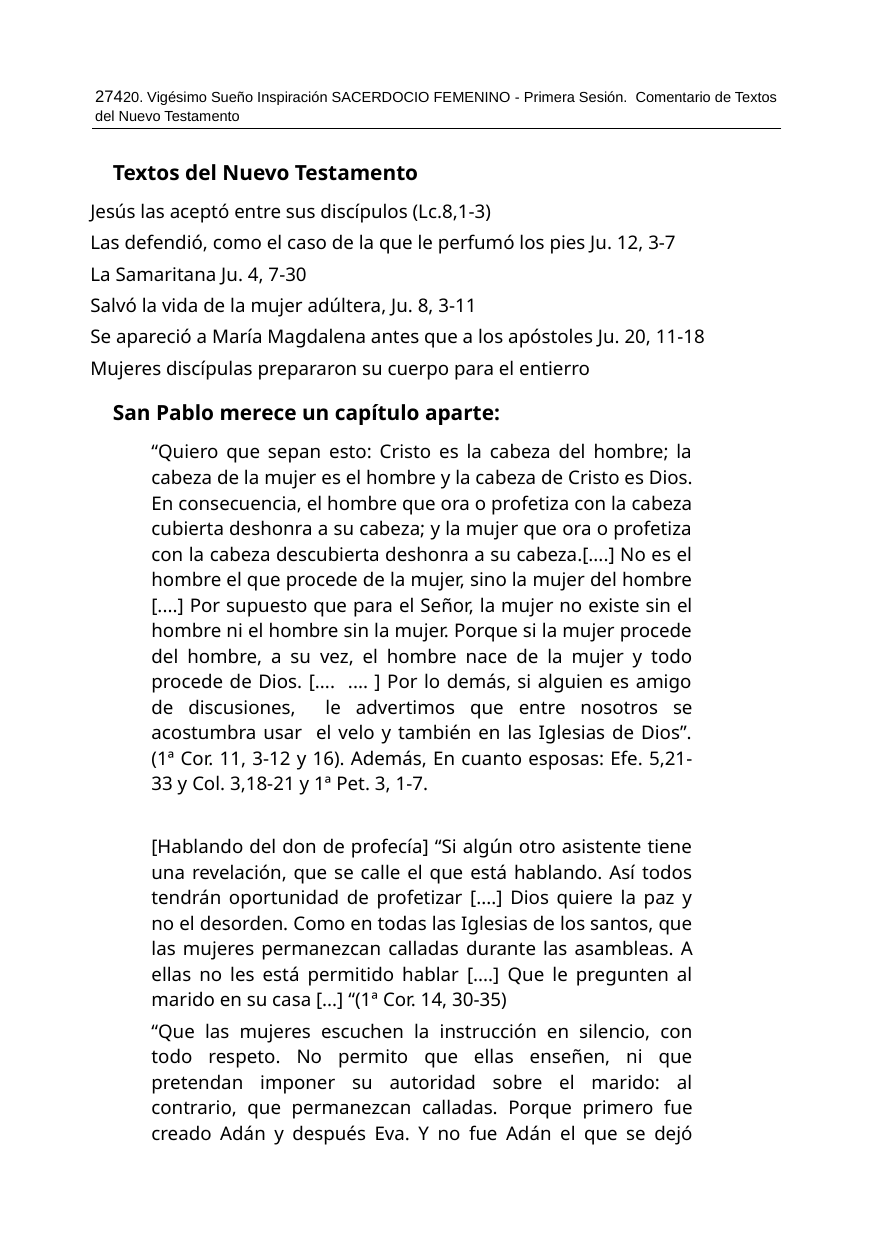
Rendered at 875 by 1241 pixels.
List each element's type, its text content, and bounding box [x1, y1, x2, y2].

text Las defendió, como el caso de la que le perfumó los pies Ju. 12, 3-7 [90, 229, 781, 255]
text “Que las mujeres escuchen la instrucción en silencio, con todo respeto. No permito que ellas enseñen, ni que pretendan imponer su autoridad sobre el marido: al contrario, que permanezcan calladas. Porque primero fue creado Adán y después Eva. Y no fue Adán el que se dejó [151, 1018, 693, 1146]
text [Hablando del don de profecía] “Si algún otro asistente tiene una revelación, que se calle el que está hablando. Así todos tendrán oportunidad de profetizar [....] Dios quiere la paz y no el desorden. Como en todas las Iglesias de los santos, que las mujeres permanezcan calladas durante las asambleas. A ellas no les está permitido hablar [....] Que le pregunten al marido en su casa [...] “(1ª Cor. 14, 30-35) [151, 833, 693, 1012]
text Jesús las aceptó entre sus discípulos (Lc.8,1-3) [90, 198, 781, 223]
text Mujeres discípulas prepararon su cuerpo para el entierro [90, 355, 781, 381]
text “Quiero que sepan esto: Cristo es la cabeza del hombre; la cabeza de la mujer es el hombre y la cabeza de Cristo es Dios. En consecuencia, el hombre que ora o profetiza con la cabeza cubierta deshonra a su cabeza; y la mujer que ora o profetiza con la cabeza descubierta deshonra a su cabeza.[....] No es el hombre el que procede de la mujer, sino la mujer del hombre [....] Por supuesto que para el Señor, la mujer no existe sin el hombre ni el hombre sin la mujer. Porque si la mujer procede del hombre, a su vez, el hombre nace de la mujer y todo procede de Dios. [.... .... ] Por lo demás, si alguien es amigo de discusiones, le advertimos que entre nosotros se acostumbra usar el velo y también en las Iglesias de Dios”. (1ª Cor. 11, 3-12 y 16). Además, En cuanto esposas: Efe. 5,21-33 y Col. 3,18-21 y 1ª Pet. 3, 1-7. [151, 439, 693, 796]
text Se apareció a María Magdalena antes que a los apóstoles Ju. 20, 11-18 [90, 324, 781, 349]
subtitle San Pablo merece un capítulo aparte: [113, 398, 760, 427]
text La Samaritana Ju. 4, 7-30 [90, 261, 781, 286]
subtitle Textos del Nuevo Testamento [113, 158, 760, 186]
text Salvó la vida de la mujer adúltera, Ju. 8, 3-11 [90, 292, 781, 318]
